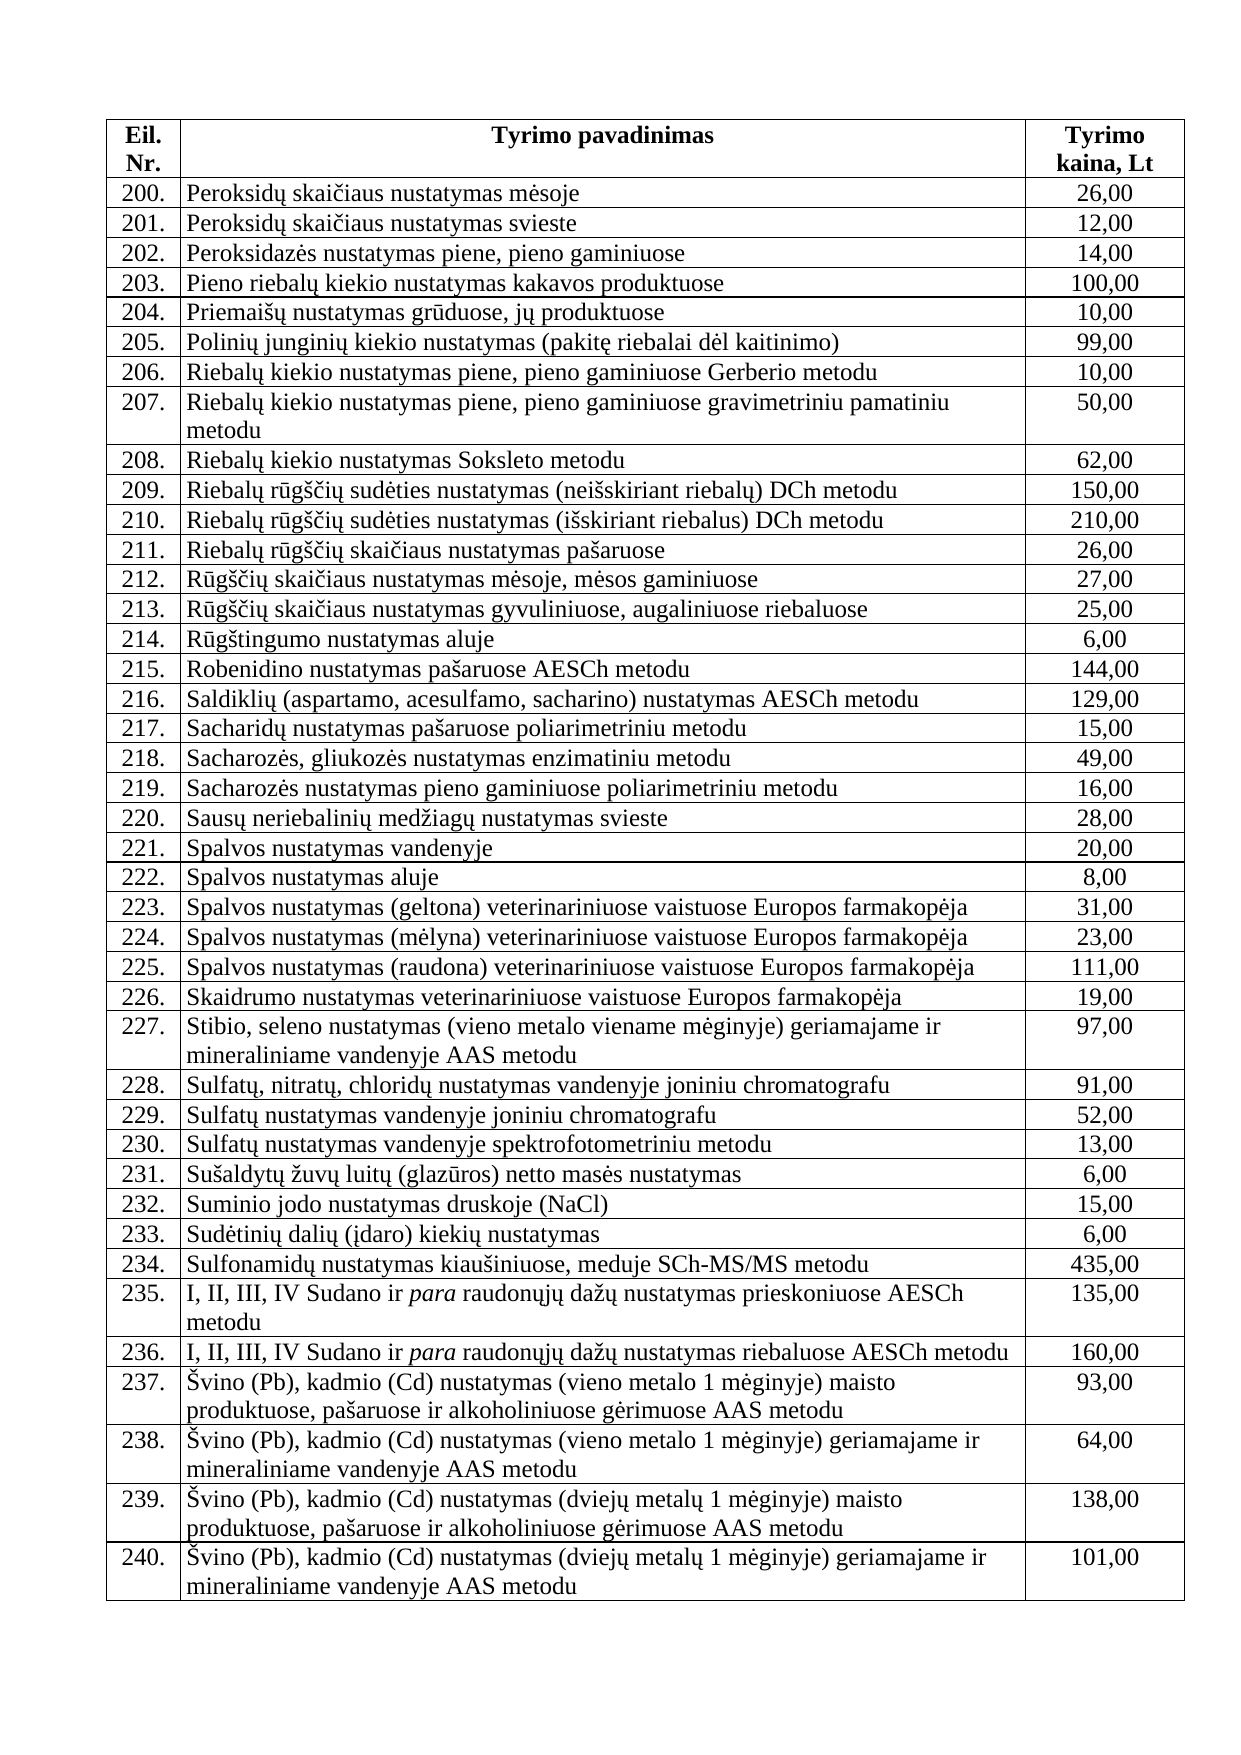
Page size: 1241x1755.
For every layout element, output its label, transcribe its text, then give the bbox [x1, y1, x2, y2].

table_cell 27,00 [1026, 565, 1184, 593]
table_cell 52,00 [1026, 1100, 1184, 1128]
table_cell 50,00 [1026, 387, 1184, 444]
table_cell 217. [107, 714, 180, 742]
table_cell 212. [107, 565, 180, 593]
table_cell 25,00 [1026, 594, 1184, 623]
table_cell Polinių junginių kiekio nustatymas (pakitę riebalai dėl kaitinimo) [181, 327, 1025, 356]
table_cell Sulfonamidų nustatymas kiaušiniuose, meduje SCh-MS/MS metodu [181, 1249, 1025, 1277]
table_cell Peroksidų skaičiaus nustatymas mėsoje [181, 178, 1025, 207]
table_cell Sacharidų nustatymas pašaruose poliarimetriniu metodu [181, 714, 1025, 742]
table_cell Riebalų kiekio nustatymas piene, pieno gaminiuose gravimetriniu pamatiniu metodu [181, 387, 1025, 444]
table_cell 204. [107, 298, 180, 326]
table_cell 200. [107, 178, 180, 207]
table_cell 6,00 [1026, 1219, 1184, 1248]
table_cell 231. [107, 1159, 180, 1188]
table_cell 222. [107, 863, 180, 891]
table_cell 233. [107, 1219, 180, 1248]
table_cell 239. [107, 1484, 180, 1541]
table_cell 6,00 [1026, 624, 1184, 653]
table_cell Robenidino nustatymas pašaruose AESCh metodu [181, 654, 1025, 683]
table_cell 6,00 [1026, 1159, 1184, 1188]
table_cell 15,00 [1026, 714, 1184, 742]
table_cell Suminio jodo nustatymas druskoje (NaCl) [181, 1189, 1025, 1218]
table_cell 62,00 [1026, 445, 1184, 474]
table_cell 203. [107, 268, 180, 296]
table_cell 26,00 [1026, 535, 1184, 563]
table_cell 202. [107, 238, 180, 267]
table_cell 232. [107, 1189, 180, 1218]
table_cell 206. [107, 357, 180, 386]
table_header Tyrimo kaina, Lt [1026, 120, 1184, 177]
table_cell I, II, III, IV Sudano ir para raudonųjų dažų nustatymas riebaluose AESCh metodu [181, 1337, 1025, 1366]
table_cell 226. [107, 982, 180, 1010]
table_cell Pieno riebalų kiekio nustatymas kakavos produktuose [181, 268, 1025, 296]
table_cell 201. [107, 208, 180, 237]
table_cell 31,00 [1026, 892, 1184, 921]
table_cell Švino (Pb), kadmio (Cd) nustatymas (dviejų metalų 1 mėginyje) maisto produktuose, pašaruose ir alkoholiniuose gėrimuose AAS metodu [181, 1484, 1025, 1541]
table_cell Rūgščių skaičiaus nustatymas mėsoje, mėsos gaminiuose [181, 565, 1025, 593]
table_cell 227. [107, 1011, 180, 1069]
table_cell 205. [107, 327, 180, 356]
table_cell 224. [107, 922, 180, 951]
table_cell 28,00 [1026, 803, 1184, 832]
table_cell 10,00 [1026, 357, 1184, 386]
table_cell 101,00 [1026, 1543, 1184, 1600]
table_cell 97,00 [1026, 1011, 1184, 1069]
table_cell 16,00 [1026, 773, 1184, 802]
table_cell I, II, III, IV Sudano ir para raudonųjų dažų nustatymas prieskoniuose AESCh metodu [181, 1279, 1025, 1336]
table_cell Sulfatų nustatymas vandenyje spektrofotometriniu metodu [181, 1130, 1025, 1158]
table_cell Rūgštingumo nustatymas aluje [181, 624, 1025, 653]
table_cell 15,00 [1026, 1189, 1184, 1218]
table_cell 160,00 [1026, 1337, 1184, 1366]
table_cell Sausų neriebalinių medžiagų nustatymas svieste [181, 803, 1025, 832]
table_cell 93,00 [1026, 1367, 1184, 1424]
table_cell 207. [107, 387, 180, 444]
table_cell 150,00 [1026, 475, 1184, 504]
table_cell Švino (Pb), kadmio (Cd) nustatymas (vieno metalo 1 mėginyje) geriamajame ir mineraliniame vandenyje AAS metodu [181, 1425, 1025, 1483]
table_cell Sulfatų nustatymas vandenyje joniniu chromatografu [181, 1100, 1025, 1128]
table_cell 234. [107, 1249, 180, 1277]
table_cell 129,00 [1026, 684, 1184, 712]
table_cell 19,00 [1026, 982, 1184, 1010]
table_cell Sacharozės nustatymas pieno gaminiuose poliarimetriniu metodu [181, 773, 1025, 802]
table_cell Spalvos nustatymas vandenyje [181, 833, 1025, 861]
table_cell 12,00 [1026, 208, 1184, 237]
table_cell 220. [107, 803, 180, 832]
table_cell 223. [107, 892, 180, 921]
table_cell 221. [107, 833, 180, 861]
table_cell Riebalų kiekio nustatymas Soksleto metodu [181, 445, 1025, 474]
table_cell 210. [107, 505, 180, 534]
table_header Eil. Nr. [107, 120, 180, 177]
table_cell 14,00 [1026, 238, 1184, 267]
table_cell 209. [107, 475, 180, 504]
table_cell 49,00 [1026, 743, 1184, 772]
table_cell 229. [107, 1100, 180, 1128]
table_cell 23,00 [1026, 922, 1184, 951]
table_cell Sudėtinių dalių (įdaro) kiekių nustatymas [181, 1219, 1025, 1248]
table_cell 214. [107, 624, 180, 653]
table_cell Rūgščių skaičiaus nustatymas gyvuliniuose, augaliniuose riebaluose [181, 594, 1025, 623]
table_cell 26,00 [1026, 178, 1184, 207]
table_cell 238. [107, 1425, 180, 1483]
table_cell 135,00 [1026, 1279, 1184, 1336]
table_cell 230. [107, 1130, 180, 1158]
table_cell 91,00 [1026, 1070, 1184, 1099]
table_cell Peroksidų skaičiaus nustatymas svieste [181, 208, 1025, 237]
table_cell Saldiklių (aspartamo, acesulfamo, sacharino) nustatymas AESCh metodu [181, 684, 1025, 712]
table_cell 228. [107, 1070, 180, 1099]
table_cell Spalvos nustatymas (geltona) veterinariniuose vaistuose Europos farmakopėja [181, 892, 1025, 921]
table_cell 144,00 [1026, 654, 1184, 683]
table_cell Riebalų rūgščių sudėties nustatymas (neišskiriant riebalų) DCh metodu [181, 475, 1025, 504]
table_cell 138,00 [1026, 1484, 1184, 1541]
table_cell Spalvos nustatymas (raudona) veterinariniuose vaistuose Europos farmakopėja [181, 952, 1025, 981]
table_cell 20,00 [1026, 833, 1184, 861]
table_cell 218. [107, 743, 180, 772]
table_cell 99,00 [1026, 327, 1184, 356]
table_cell 100,00 [1026, 268, 1184, 296]
table_cell 211. [107, 535, 180, 563]
table_cell Priemaišų nustatymas grūduose, jų produktuose [181, 298, 1025, 326]
table_cell Stibio, seleno nustatymas (vieno metalo viename mėginyje) geriamajame ir mineraliniame vandenyje AAS metodu [181, 1011, 1025, 1069]
table_cell Riebalų rūgščių sudėties nustatymas (išskiriant riebalus) DCh metodu [181, 505, 1025, 534]
table_cell Švino (Pb), kadmio (Cd) nustatymas (dviejų metalų 1 mėginyje) geriamajame ir mineraliniame vandenyje AAS metodu [181, 1543, 1025, 1600]
table_cell 240. [107, 1543, 180, 1600]
table_cell 213. [107, 594, 180, 623]
table_cell 210,00 [1026, 505, 1184, 534]
table_cell 216. [107, 684, 180, 712]
table_cell 208. [107, 445, 180, 474]
table_cell 236. [107, 1337, 180, 1366]
table_cell 435,00 [1026, 1249, 1184, 1277]
table_cell Riebalų kiekio nustatymas piene, pieno gaminiuose Gerberio metodu [181, 357, 1025, 386]
table_cell 10,00 [1026, 298, 1184, 326]
table_cell Spalvos nustatymas aluje [181, 863, 1025, 891]
table_cell Spalvos nustatymas (mėlyna) veterinariniuose vaistuose Europos farmakopėja [181, 922, 1025, 951]
table_cell 8,00 [1026, 863, 1184, 891]
table_cell Sulfatų, nitratų, chloridų nustatymas vandenyje joniniu chromatografu [181, 1070, 1025, 1099]
table_cell 235. [107, 1279, 180, 1336]
table_cell 215. [107, 654, 180, 683]
table_cell 237. [107, 1367, 180, 1424]
table_cell Švino (Pb), kadmio (Cd) nustatymas (vieno metalo 1 mėginyje) maisto produktuose, pašaruose ir alkoholiniuose gėrimuose AAS metodu [181, 1367, 1025, 1424]
table_cell Peroksidazės nustatymas piene, pieno gaminiuose [181, 238, 1025, 267]
table_cell 64,00 [1026, 1425, 1184, 1483]
table_cell Skaidrumo nustatymas veterinariniuose vaistuose Europos farmakopėja [181, 982, 1025, 1010]
table_cell Sacharozės, gliukozės nustatymas enzimatiniu metodu [181, 743, 1025, 772]
table_cell Riebalų rūgščių skaičiaus nustatymas pašaruose [181, 535, 1025, 563]
table_cell 219. [107, 773, 180, 802]
table_cell Sušaldytų žuvų luitų (glazūros) netto masės nustatymas [181, 1159, 1025, 1188]
table_cell 225. [107, 952, 180, 981]
table_cell 13,00 [1026, 1130, 1184, 1158]
table_cell 111,00 [1026, 952, 1184, 981]
table_header Tyrimo pavadinimas [181, 120, 1025, 177]
